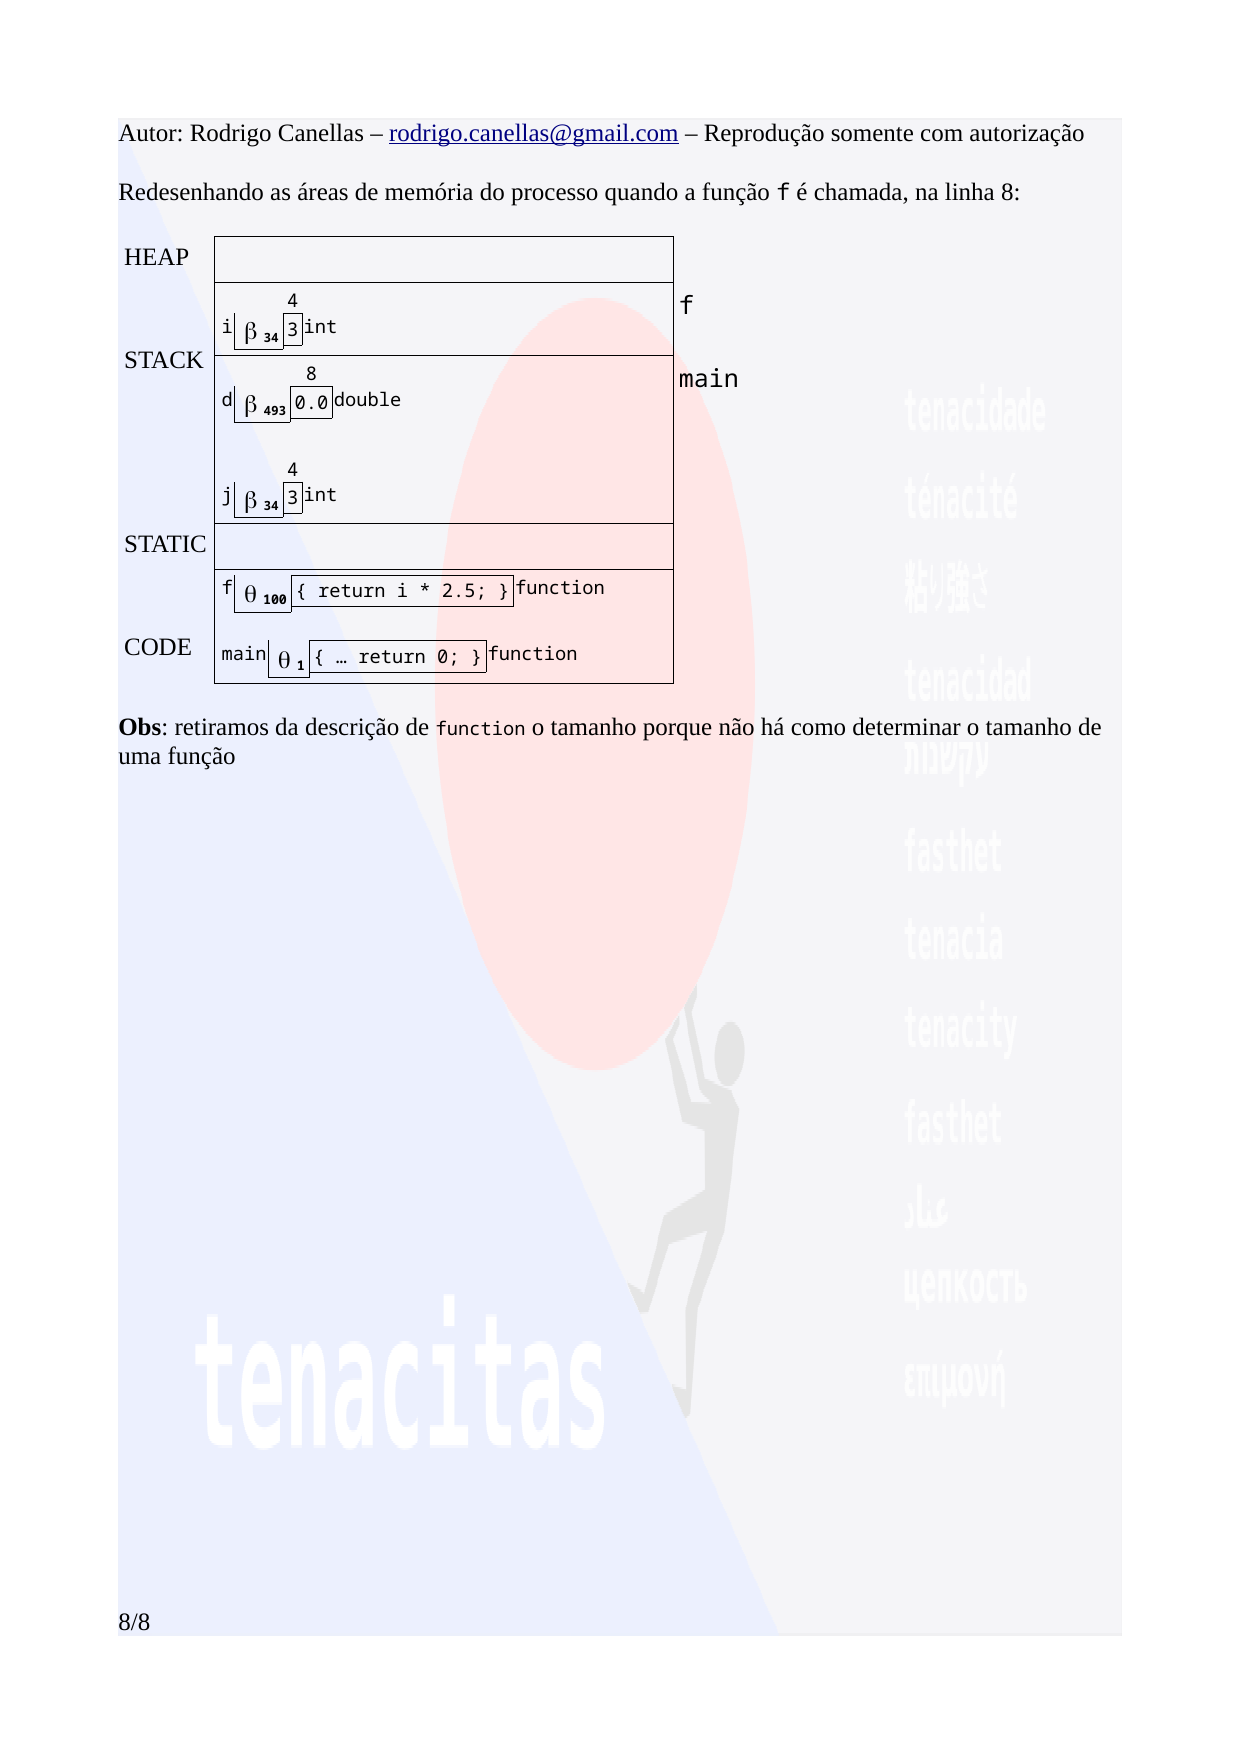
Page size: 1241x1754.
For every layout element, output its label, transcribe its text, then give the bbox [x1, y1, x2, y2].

table_header 1 [269, 640, 309, 677]
table_header [220, 361, 234, 386]
table_cell [674, 569, 755, 683]
table_cell [215, 356, 673, 523]
text Obs: retiramos da descrição de function o tamanho porque não há como determinar o tamanho de uma função [118, 712, 1122, 769]
table_header [674, 236, 755, 282]
table_cell [674, 523, 755, 569]
table_cell [215, 524, 673, 569]
table_header function [486, 640, 579, 677]
table_header [332, 361, 402, 386]
table_header [302, 456, 338, 482]
table_cell 3 [284, 314, 302, 345]
table_header f [220, 575, 234, 612]
table_cell STACK [118, 282, 214, 523]
table_cell double [332, 386, 402, 422]
table_cell 493 [235, 386, 290, 422]
table_cell j [220, 482, 234, 517]
table_header [310, 673, 486, 677]
table_header [215, 237, 673, 282]
table_header main [220, 640, 267, 677]
table_cell 34 [235, 313, 283, 349]
table_header [234, 456, 283, 482]
table_cell d [220, 386, 234, 422]
table_header [292, 607, 513, 612]
table_header 8 [290, 361, 332, 386]
table_header [234, 361, 290, 386]
text Redesenhando as áreas de memória do processo quando a função f é chamada, na linha 8: [118, 176, 1122, 208]
table_cell STATIC [118, 523, 214, 569]
table_cell i [220, 313, 234, 349]
table_cell CODE [118, 569, 214, 683]
table_cell 3 [284, 483, 302, 513]
table_header 4 [283, 456, 302, 482]
table_header [234, 288, 283, 313]
table_header [302, 288, 338, 313]
table_cell int [302, 482, 338, 517]
table_header [220, 288, 234, 313]
table_cell [215, 283, 673, 355]
table_cell 0.0 [291, 387, 332, 418]
table_header { return i * 2.5; } [292, 576, 513, 606]
table_cell [215, 570, 673, 683]
table_header [220, 456, 234, 482]
table_cell 34 [235, 482, 283, 517]
table_cell main [674, 355, 755, 523]
table_header 4 [283, 288, 302, 313]
table_header 100 [235, 575, 291, 612]
table_header { … return 0; } [310, 641, 486, 672]
table_header function [514, 575, 606, 612]
table_header HEAP [118, 236, 214, 282]
table_cell f [674, 282, 755, 355]
table_cell int [302, 313, 338, 349]
